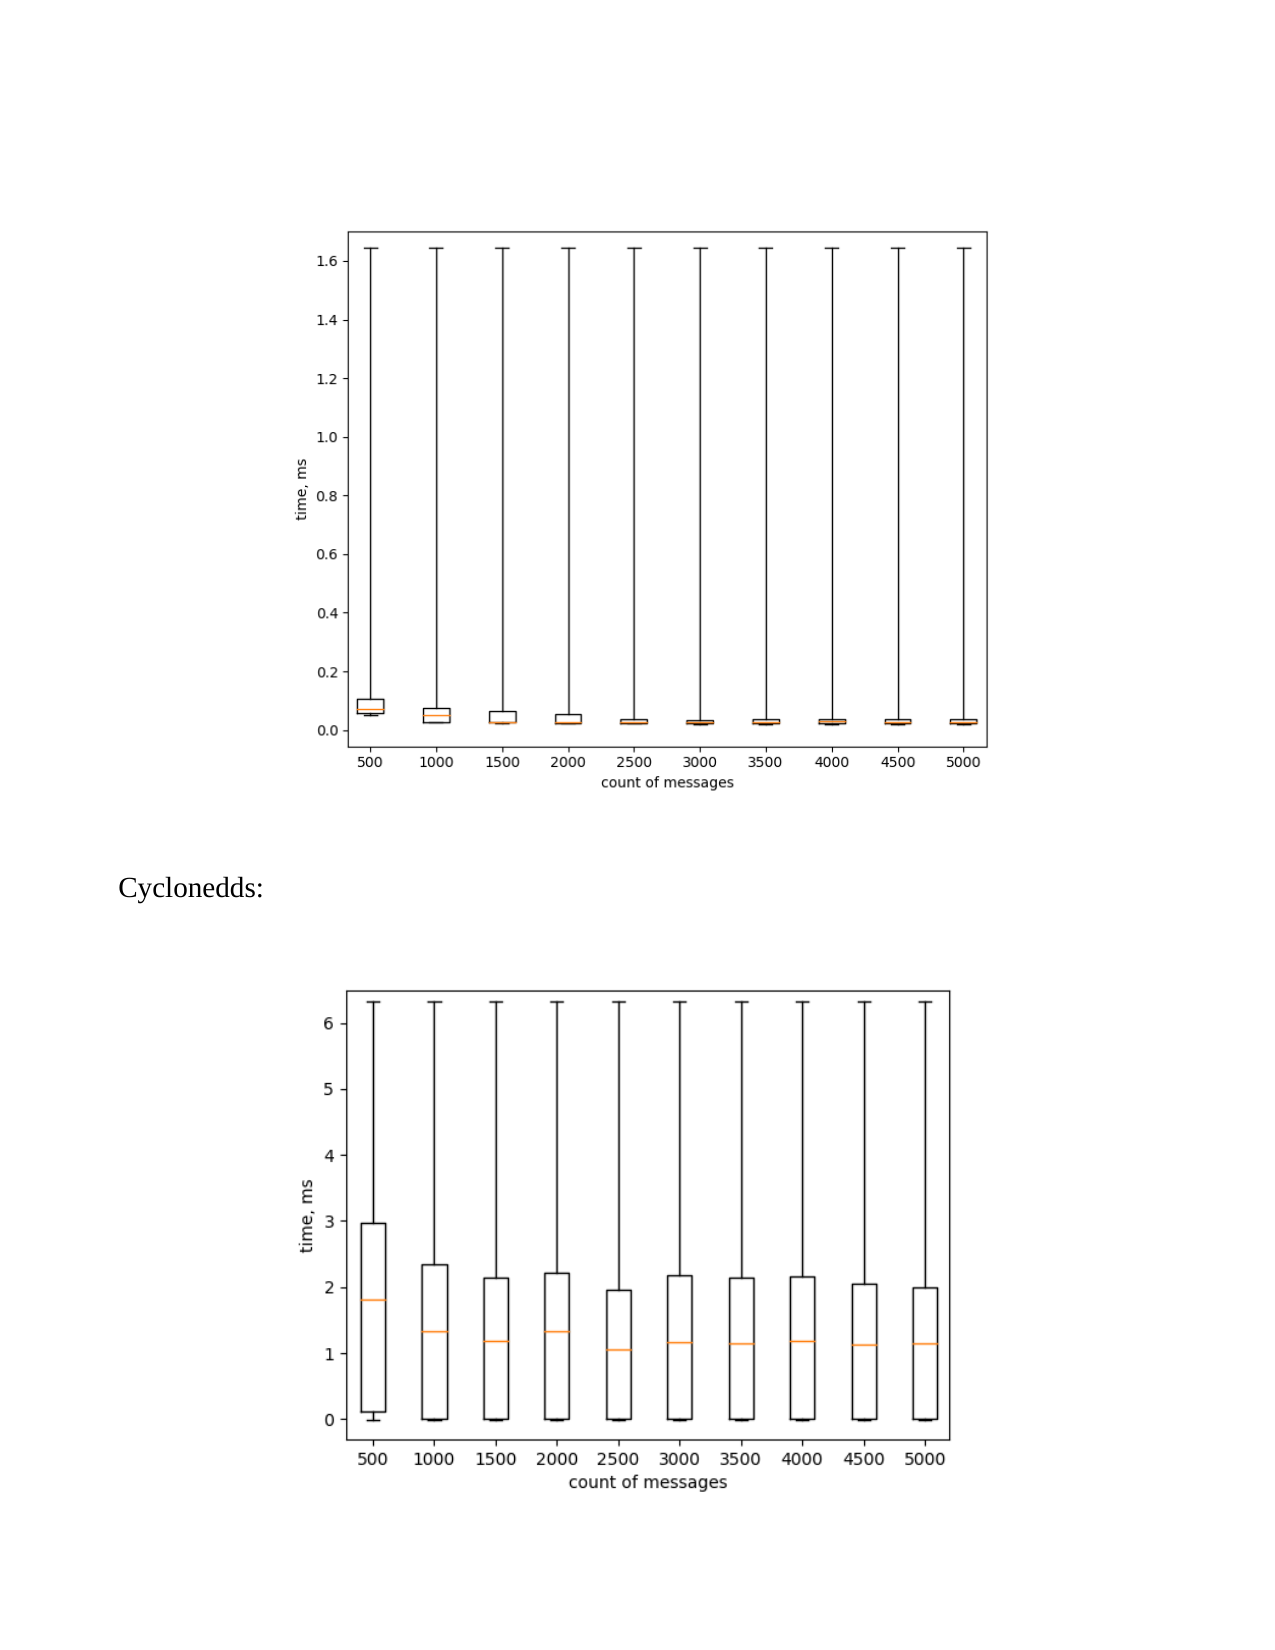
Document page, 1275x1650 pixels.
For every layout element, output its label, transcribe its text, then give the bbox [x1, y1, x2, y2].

picture [245, 100, 1075, 820]
text Cyclonedds: [118, 870, 1157, 904]
picture [249, 920, 1027, 1504]
